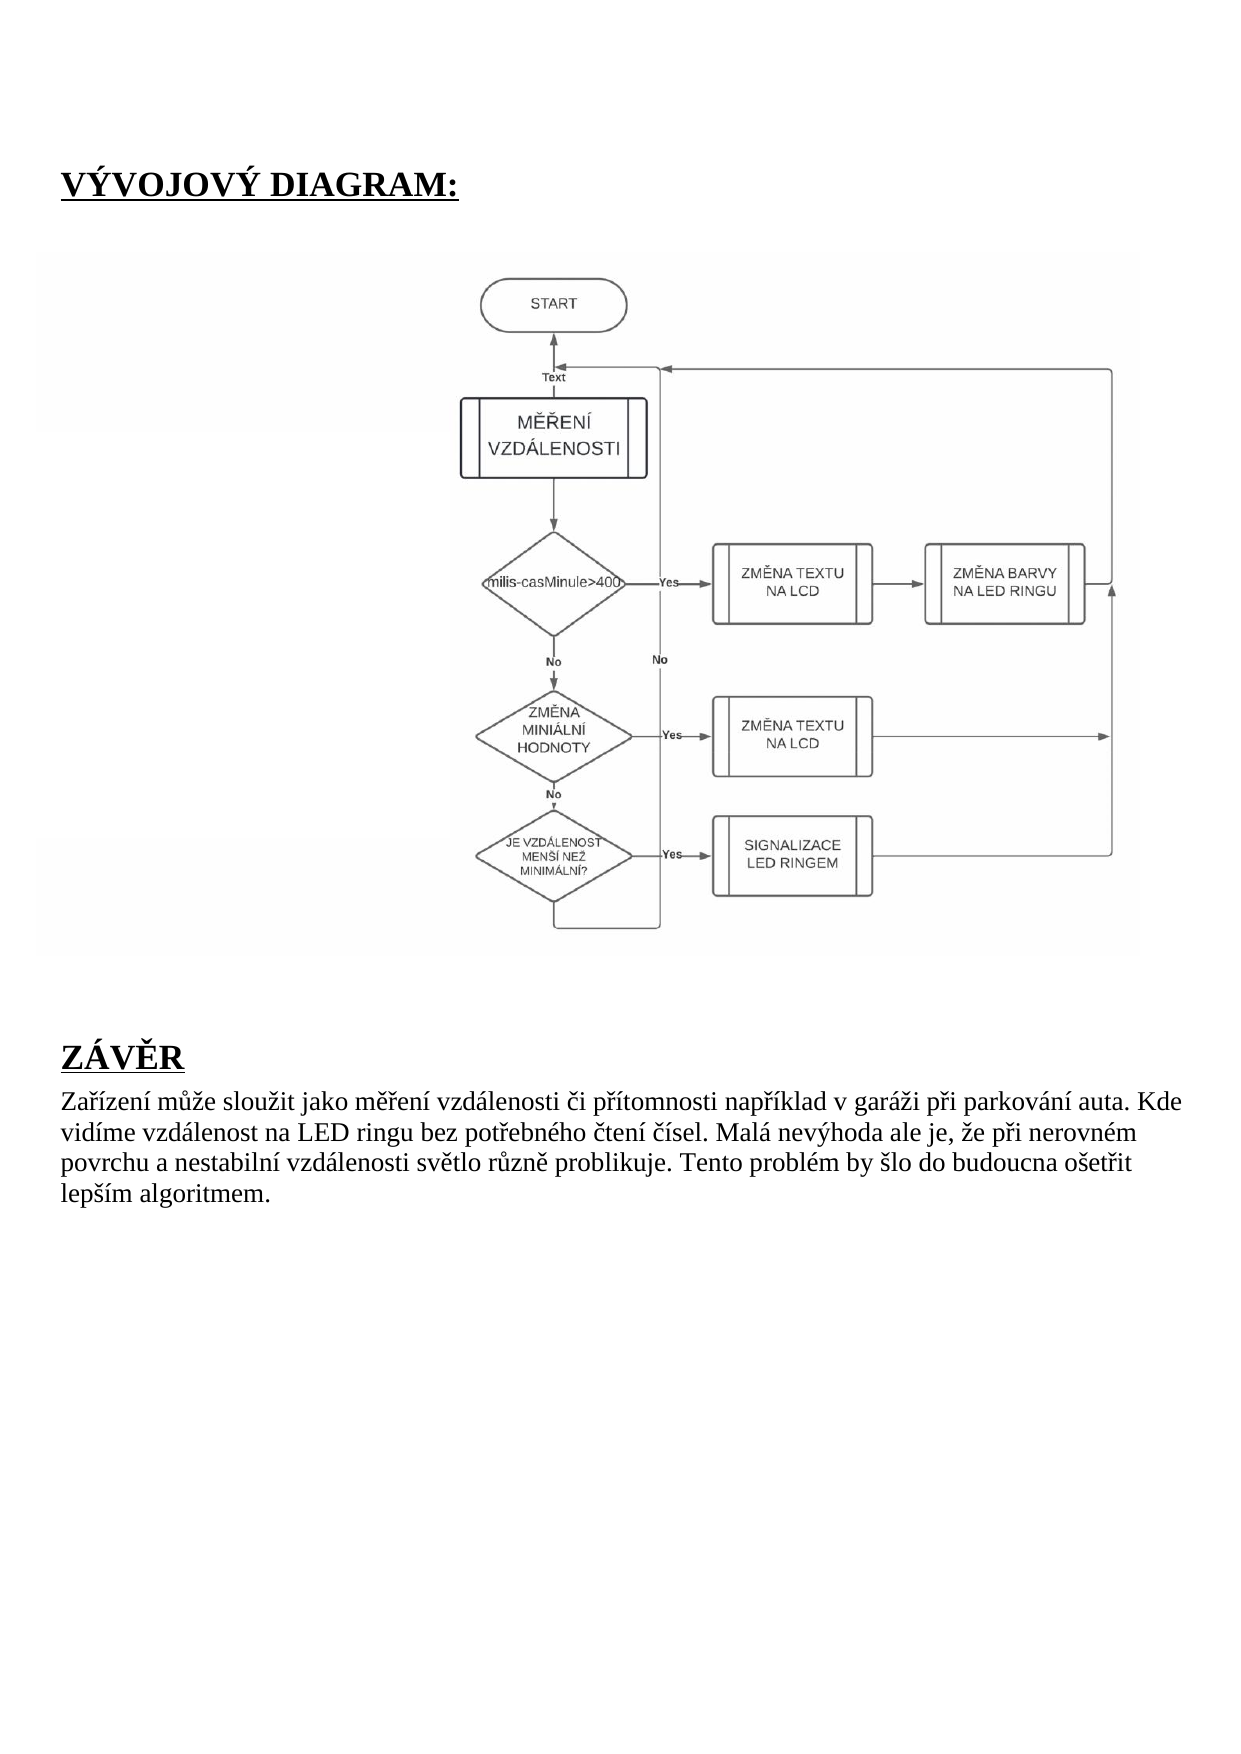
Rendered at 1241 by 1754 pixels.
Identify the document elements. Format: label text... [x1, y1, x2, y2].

text Zařízení může sloužit jako měření vzdálenosti či přítomnosti například v garáži při parkování auta. Kde vidíme vzdálenost na LED ringu bez potřebného čtení čísel. Malá nevýhoda ale je, že při nerovném povrchu a nestabilní vzdálenosti světlo různě problikuje. Tento problém by šlo do budoucna ošetřit lepším algoritmem. [60, 1086, 1210, 1208]
text ZÁVĚR [60, 1036, 1210, 1077]
picture [36, 252, 1140, 956]
text VÝVOJOVÝ DIAGRAM: [60, 163, 1210, 204]
